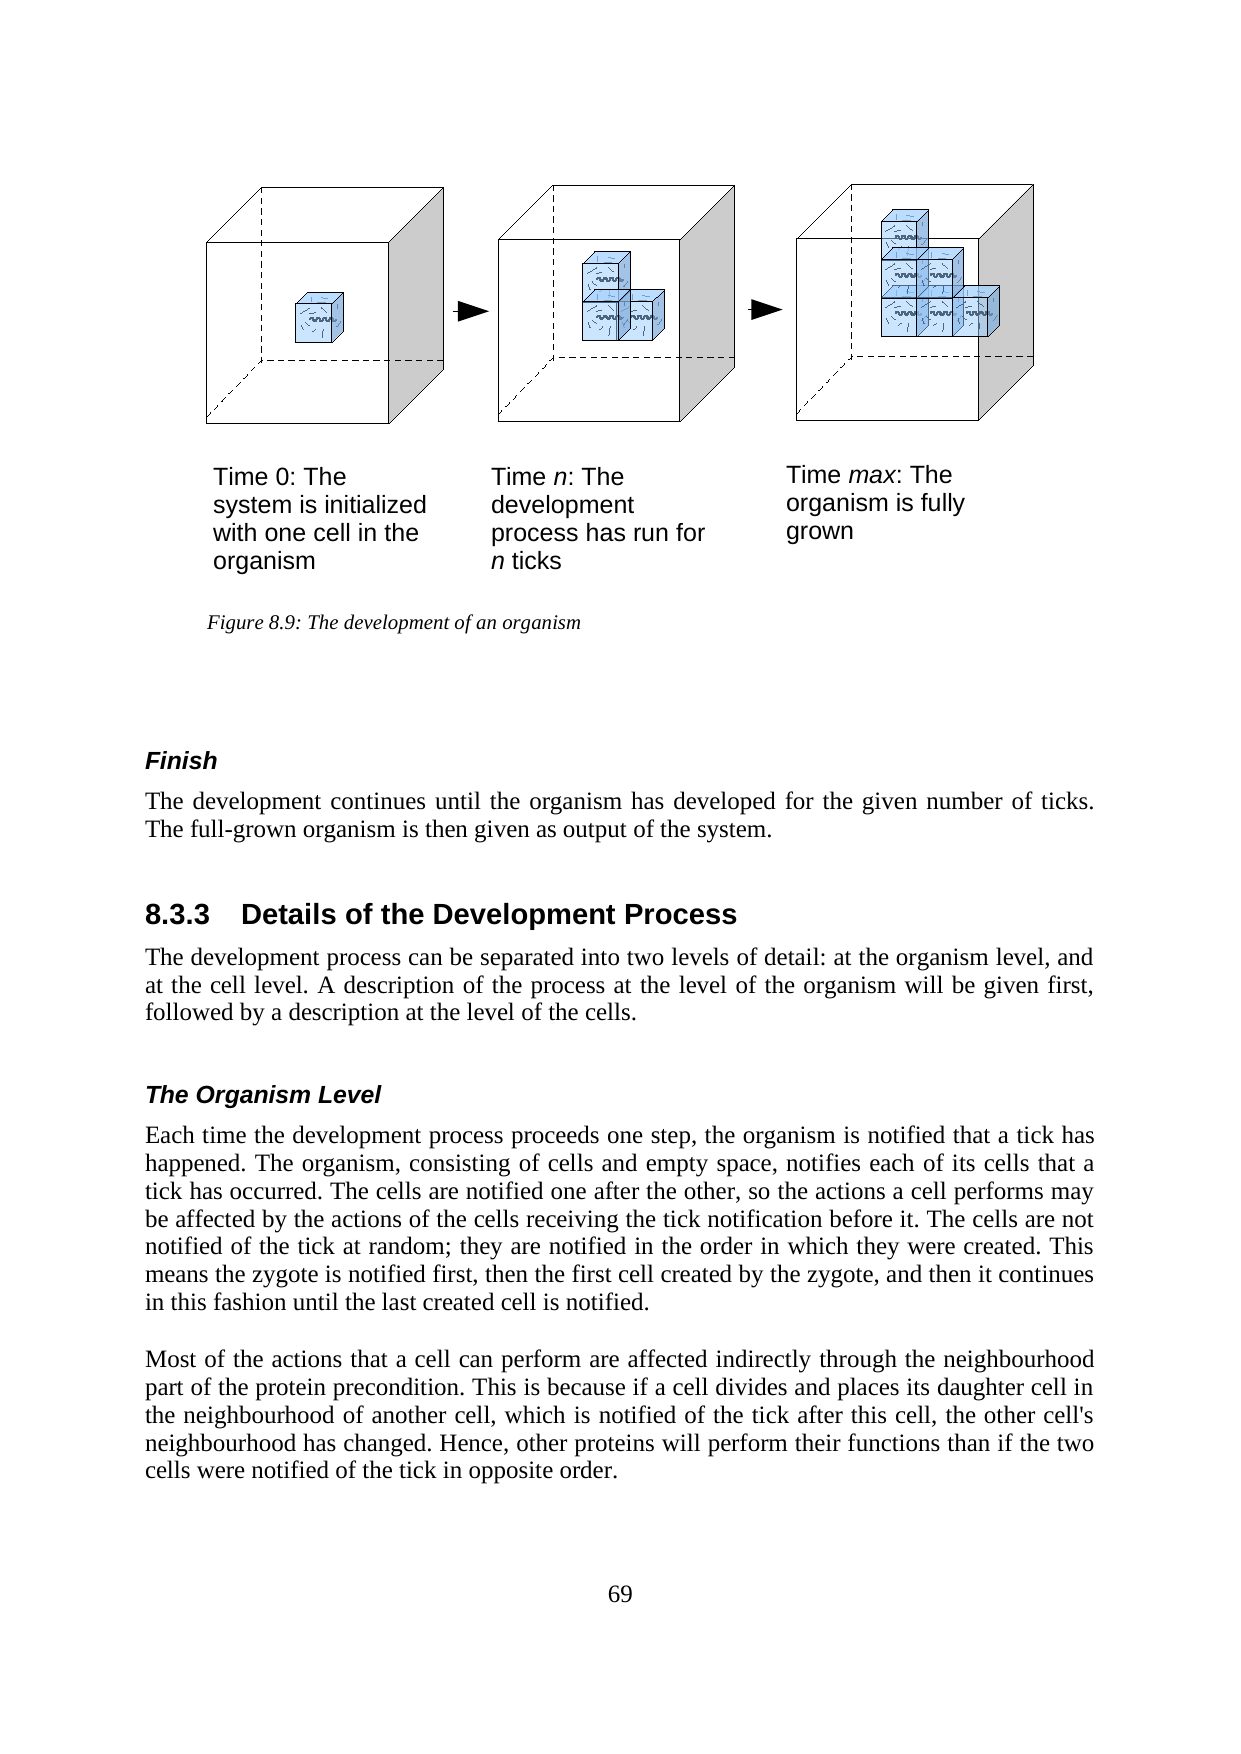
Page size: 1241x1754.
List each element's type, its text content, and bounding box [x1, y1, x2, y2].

table_header [207, 173, 1033, 587]
subtitle The Organism Level [145, 1081, 1096, 1109]
table_cell Figure 8.9: The development of an organism [207, 587, 1033, 646]
picture [499, 240, 679, 421]
text Most of the actions that a cell can perform are affected indirectly through the neighbourhood part of the protein precondition. This is because if a cell divides and places its daughter cell in the neighbourhood of another cell, which is notified of the tick after this cell, the other cell's neighbourhood has changed. Hence, other proteins will perform their functions than if the two cells were notified of the tick in opposite order. [145, 1346, 1096, 1484]
picture [797, 239, 978, 420]
picture [979, 184, 1033, 419]
subtitle Details of the Development Process [145, 898, 1096, 931]
text The development process can be separated into two levels of detail: at the organism level, and at the cell level. A description of the process at the level of the organism will be given first, followed by a description at the level of the cells. [145, 943, 1096, 1026]
picture [929, 239, 978, 285]
picture [388, 187, 443, 423]
picture [680, 185, 734, 421]
text Each time the development process proceeds one step, the organism is notified that a tick has happened. The organism, consisting of cells and empty space, notifies each of its cells that a tick has occurred. The cells are notified one after the other, so the actions a cell performs may be affected by the actions of the cells receiving the tick notification before it. The cells are not notified of the tick at random; they are notified in the order in which they were created. This means the zygote is notified first, then the first cell created by the zygote, and then it continues in this fashion until the last created cell is notified. [145, 1122, 1096, 1316]
subtitle Finish [145, 747, 1096, 775]
text The development continues until the organism has developed for the given number of ticks. The full-grown organism is then given as output of the system. [145, 787, 1096, 843]
picture [207, 243, 388, 423]
